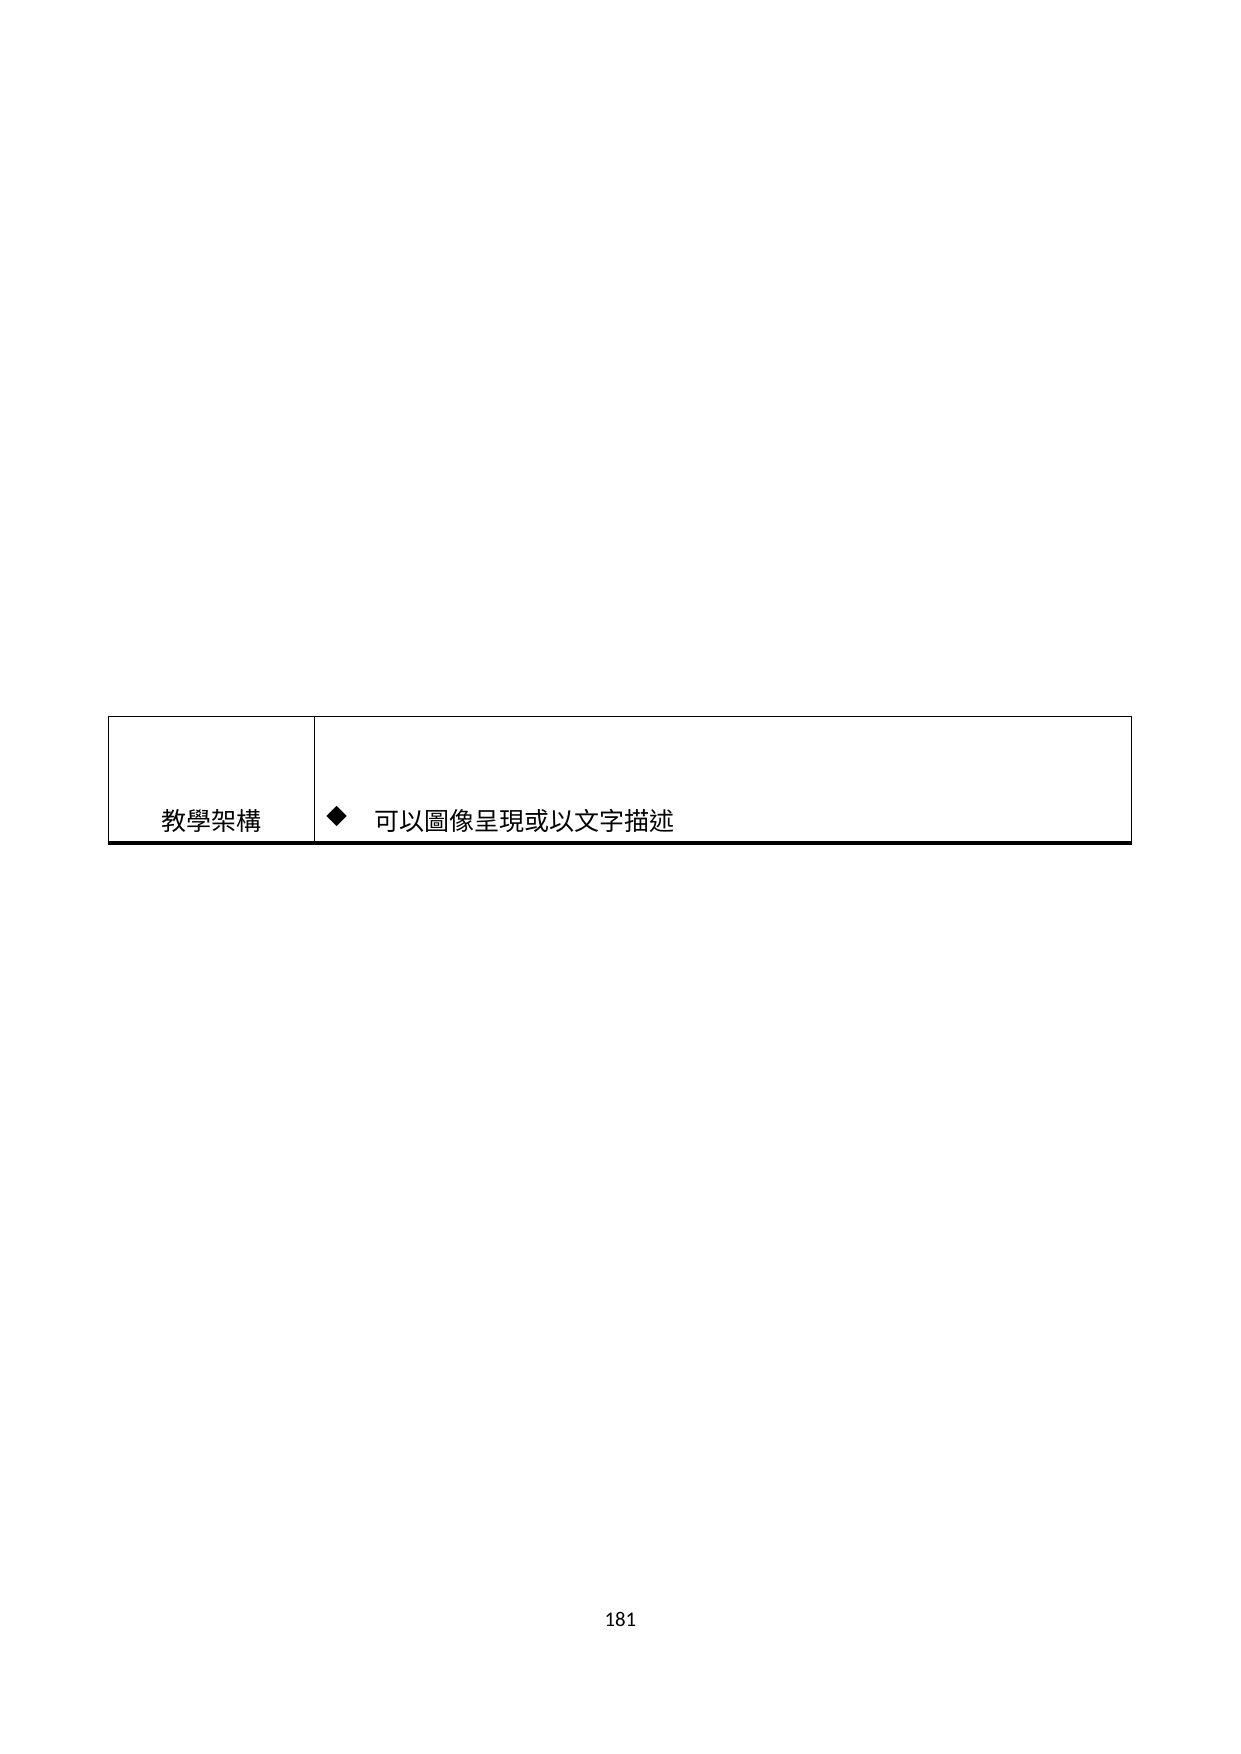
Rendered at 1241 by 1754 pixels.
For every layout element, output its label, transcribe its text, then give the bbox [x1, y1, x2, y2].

table_cell 教學架構 [109, 717, 314, 841]
table_cell 可以圖像呈現或以文字描述 [315, 717, 1131, 841]
